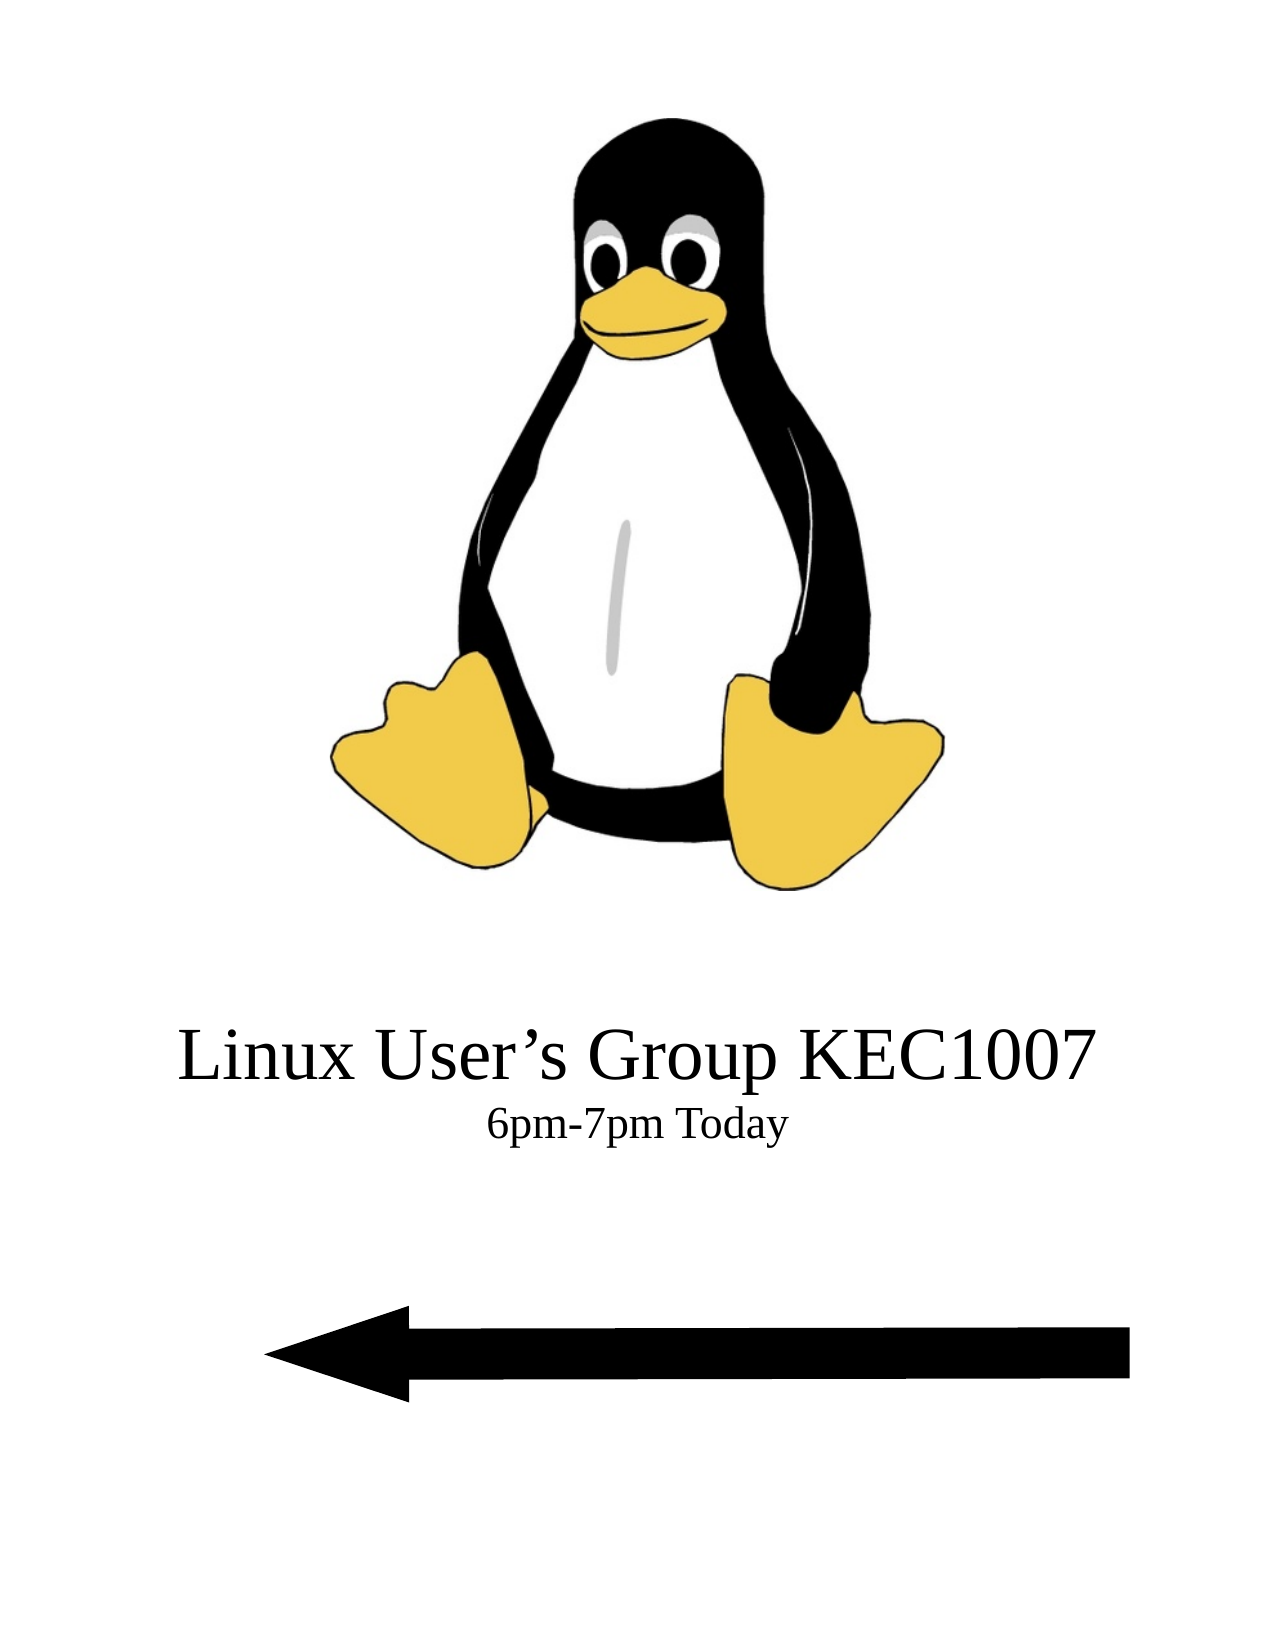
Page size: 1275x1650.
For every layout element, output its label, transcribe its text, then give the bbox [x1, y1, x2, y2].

text Linux User’s Group KEC1007 [118, 1009, 1157, 1096]
picture [329, 118, 946, 891]
text 6pm-7pm Today [118, 1096, 1157, 1148]
